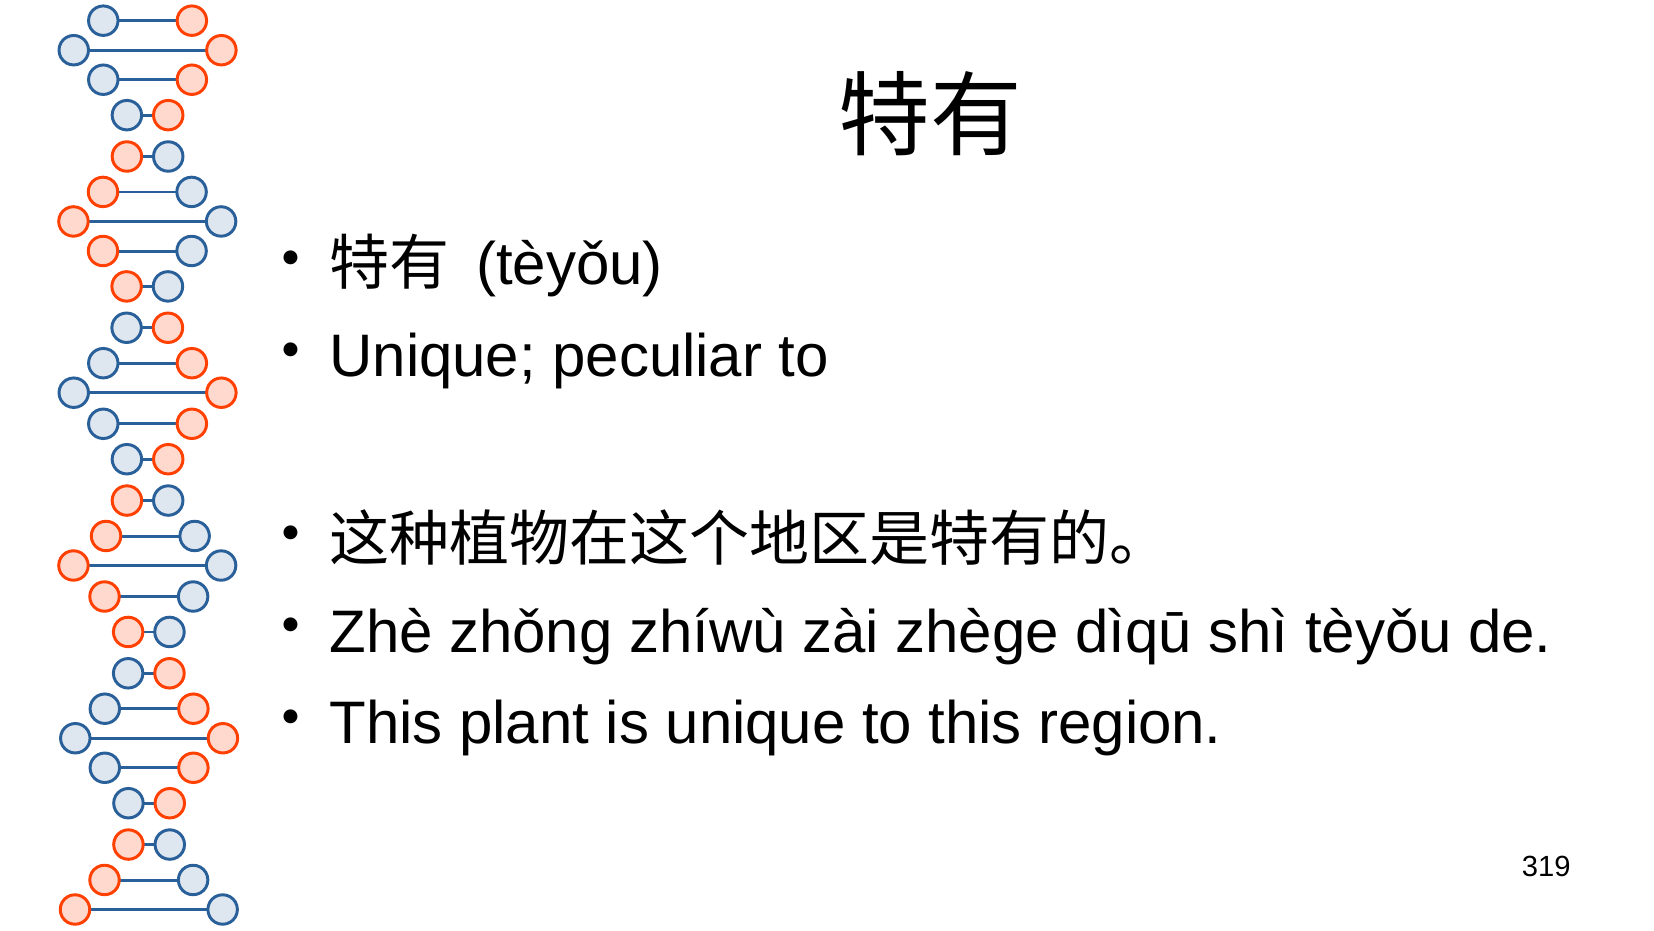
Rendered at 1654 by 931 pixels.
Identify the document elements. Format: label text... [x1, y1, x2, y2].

list 特有 (tèyǒu) Unique; peculiar to 这种植物在这个地区是特有的。 Zhè zhǒng zhíwù zài zhège dìqū shì tèyǒu de. This plant is unique to this region. [265, 224, 1595, 764]
title 特有 [265, 35, 1595, 189]
